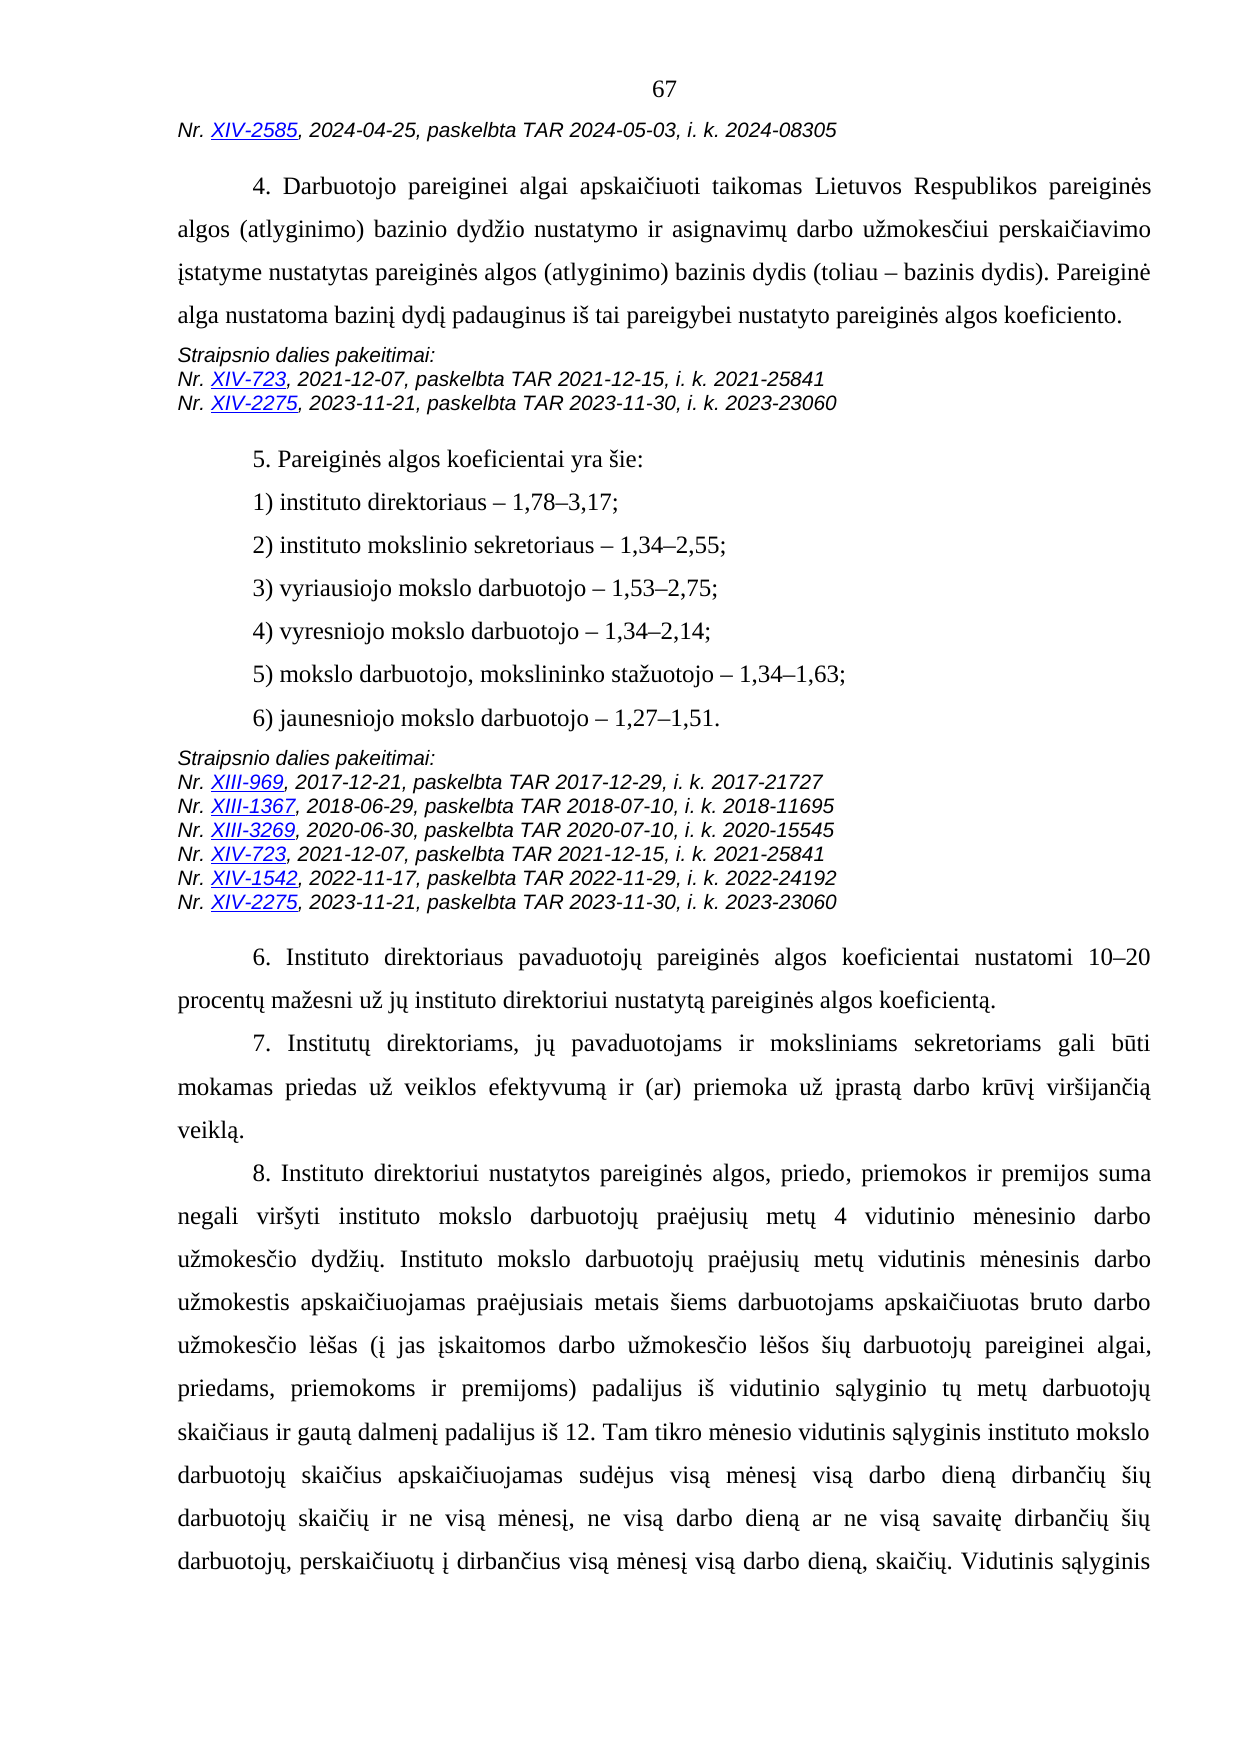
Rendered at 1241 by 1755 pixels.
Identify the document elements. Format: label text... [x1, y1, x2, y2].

text 1) instituto direktoriaus – 1,78–3,17; [177, 487, 1152, 516]
text Nr. XIV-2275, 2023-11-21, paskelbta TAR 2023-11-30, i. k. 2023-23060 [177, 889, 1152, 913]
text 4) vyresniojo mokslo darbuotojo – 1,34–2,14; [177, 616, 1152, 645]
text 4. Darbuotojo pareiginei algai apskaičiuoti taikomas Lietuvos Respublikos pareiginės algos (atlyginimo) bazinio dydžio nustatymo ir asignavimų darbo užmokesčiui perskaičiavimo įstatyme nustatytas pareiginės algos (atlyginimo) bazinis dydis (toliau – bazinis dydis). Pareiginė alga nustatoma bazinį dydį padauginus iš tai pareigybei nustatyto pareiginės algos koeficiento. [177, 171, 1152, 329]
text Straipsnio dalies pakeitimai: [177, 746, 1152, 770]
text Nr. XIII-1367, 2018-06-29, paskelbta TAR 2018-07-10, i. k. 2018-11695 [177, 794, 1152, 818]
text 5. Pareiginės algos koeficientai yra šie: [177, 444, 1152, 473]
text Nr. XIV-2275, 2023-11-21, paskelbta TAR 2023-11-30, i. k. 2023-23060 [177, 391, 1152, 415]
text Straipsnio dalies pakeitimai: [177, 343, 1152, 367]
text 3) vyriausiojo mokslo darbuotojo – 1,53–2,75; [177, 573, 1152, 602]
text Nr. XIV-723, 2021-12-07, paskelbta TAR 2021-12-15, i. k. 2021-25841 [177, 367, 1152, 391]
text Nr. XIII-969, 2017-12-21, paskelbta TAR 2017-12-29, i. k. 2017-21727 [177, 770, 1152, 794]
text Nr. XIV-723, 2021-12-07, paskelbta TAR 2021-12-15, i. k. 2021-25841 [177, 842, 1152, 866]
text 2) instituto mokslinio sekretoriaus – 1,34–2,55; [177, 530, 1152, 559]
text Nr. XIV-2585, 2024-04-25, paskelbta TAR 2024-05-03, i. k. 2024-08305 [177, 118, 1152, 142]
text 6. Instituto direktoriaus pavaduotojų pareiginės algos koeficientai nustatomi 10–20 procentų mažesni už jų instituto direktoriui nustatytą pareiginės algos koeficientą. [177, 942, 1152, 1014]
text 8. Instituto direktoriui nustatytos pareiginės algos, priedo, priemokos ir premijos suma negali viršyti instituto mokslo darbuotojų praėjusių metų 4 vidutinio mėnesinio darbo užmokesčio dydžių. Instituto mokslo darbuotojų praėjusių metų vidutinis mėnesinis darbo užmokestis apskaičiuojamas praėjusiais metais šiems darbuotojams apskaičiuotas bruto darbo užmokesčio lėšas (į jas įskaitomos darbo užmokesčio lėšos šių darbuotojų pareiginei algai, priedams, priemokoms ir premijoms) padalijus iš vidutinio sąlyginio tų metų darbuotojų skaičiaus ir gautą dalmenį padalijus iš 12. Tam tikro mėnesio vidutinis sąlyginis instituto mokslo darbuotojų skaičius apskaičiuojamas sudėjus visą mėnesį visą darbo dieną dirbančių šių darbuotojų skaičių ir ne visą mėnesį, ne visą darbo dieną ar ne visą savaitę dirbančių šių darbuotojų, perskaičiuotų į dirbančius visą mėnesį visą darbo dieną, skaičių. Vidutinis sąlyginis [177, 1158, 1152, 1575]
text Nr. XIV-1542, 2022-11-17, paskelbta TAR 2022-11-29, i. k. 2022-24192 [177, 866, 1152, 889]
text 7. Institutų direktoriams, jų pavaduotojams ir moksliniams sekretoriams gali būti mokamas priedas už veiklos efektyvumą ir (ar) priemoka už įprastą darbo krūvį viršijančią veiklą. [177, 1028, 1152, 1143]
text 6) jaunesniojo mokslo darbuotojo – 1,27–1,51. [177, 703, 1152, 731]
text Nr. XIII-3269, 2020-06-30, paskelbta TAR 2020-07-10, i. k. 2020-15545 [177, 818, 1152, 842]
text 5) mokslo darbuotojo, mokslininko stažuotojo – 1,34–1,63; [177, 659, 1152, 688]
